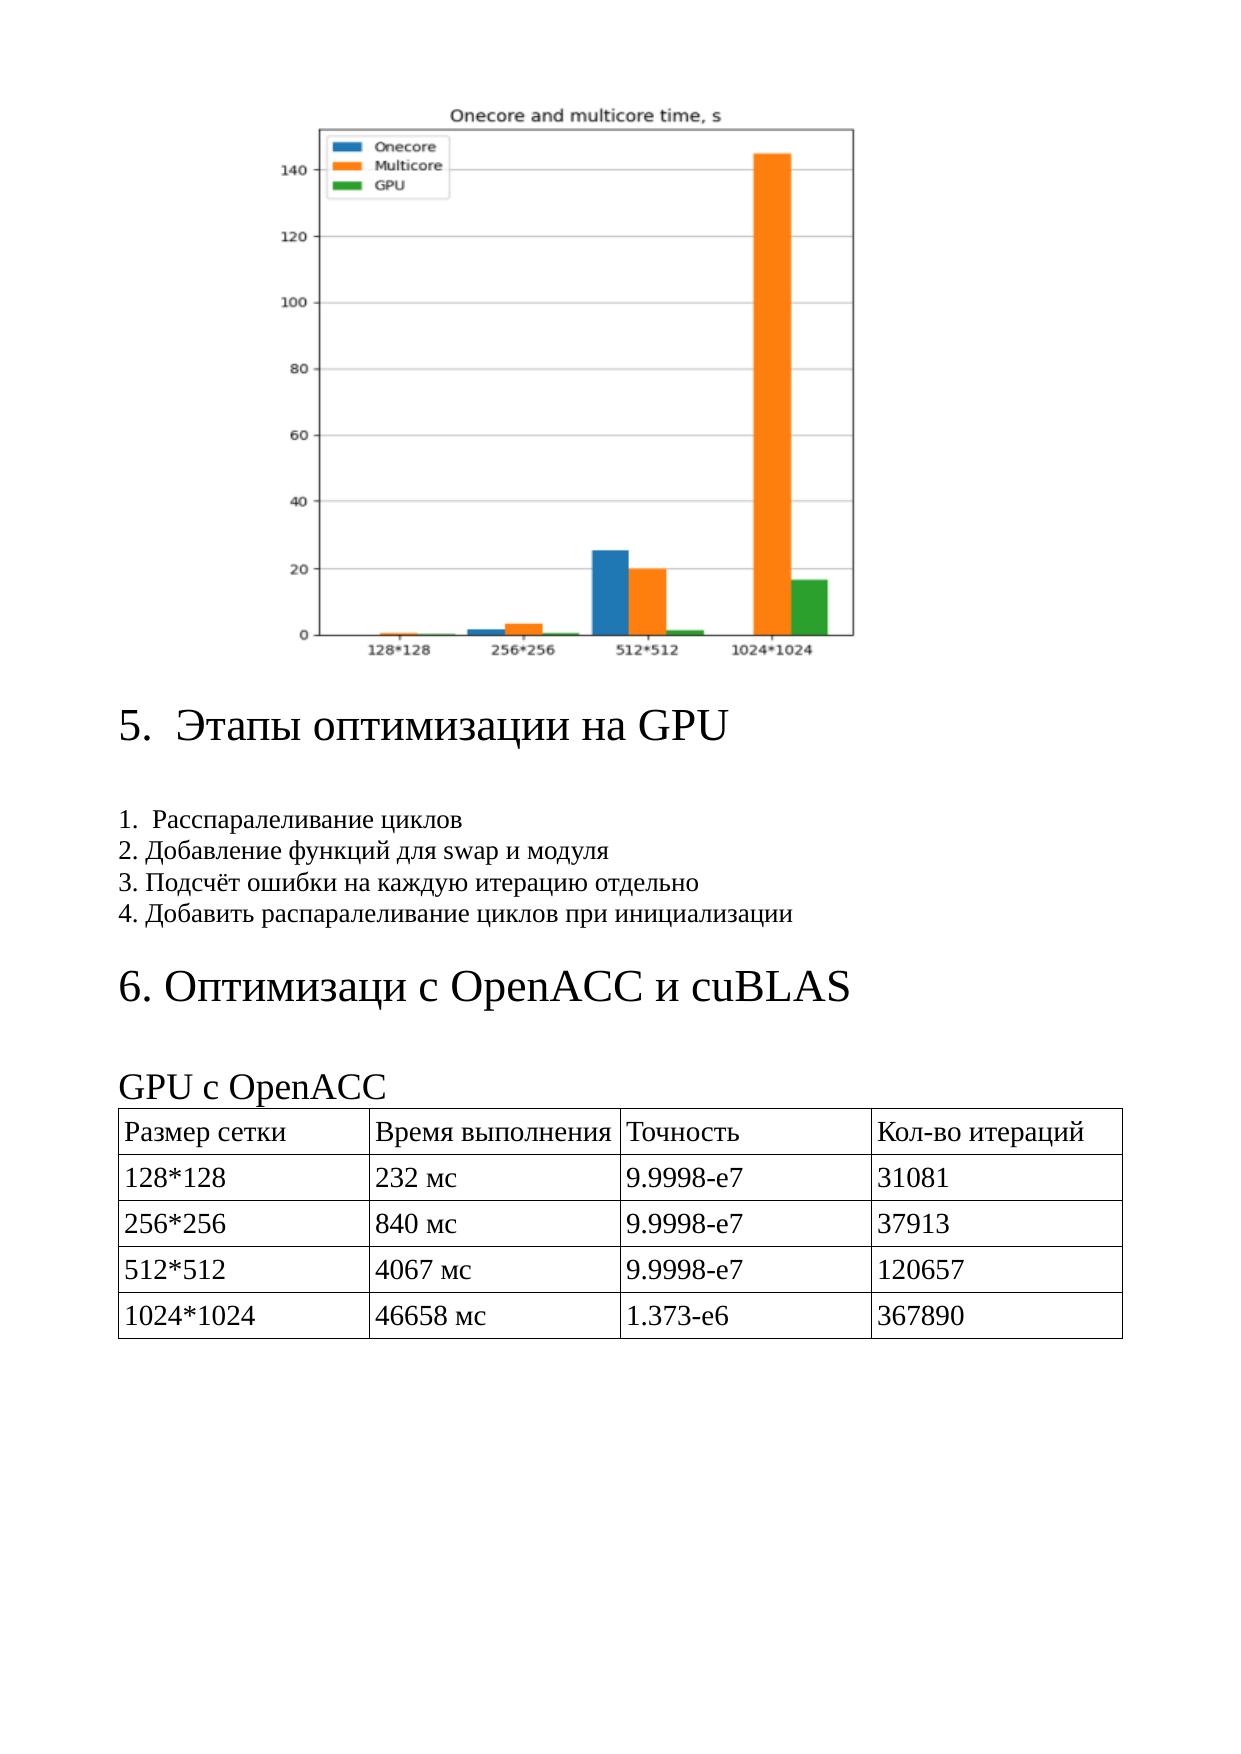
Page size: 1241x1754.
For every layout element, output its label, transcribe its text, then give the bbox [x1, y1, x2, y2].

table_cell 367890 [872, 1293, 1122, 1338]
table_header Размер сетки [119, 1109, 369, 1154]
table_cell 9.9998-е7 [621, 1155, 871, 1200]
table_cell 1.373-е6 [621, 1293, 871, 1338]
text 1. Расспаралеливание циклов [118, 803, 1122, 834]
picture [269, 63, 906, 669]
table_cell 120657 [872, 1247, 1122, 1292]
table_cell 256*256 [119, 1201, 369, 1246]
table_cell 1024*1024 [119, 1293, 369, 1338]
table_header Время выполнения [370, 1109, 620, 1154]
text 4. Добавить распаралеливание циклов при инициализации [118, 897, 1122, 928]
text 6. Оптимизаци с OpenACC и cuBLAS [118, 959, 1122, 1012]
table_header Кол-во итераций [872, 1109, 1122, 1154]
table_cell 46658 мс [370, 1293, 620, 1338]
table_cell 512*512 [119, 1247, 369, 1292]
text 2. Добавление функций для swap и модуля [118, 834, 1122, 866]
table_cell 232 мс [370, 1155, 620, 1200]
table_cell 37913 [872, 1201, 1122, 1246]
text GPU c OpenACC [118, 1064, 1122, 1108]
text 5. Этапы оптимизации на GPU [118, 698, 1122, 751]
table_cell 31081 [872, 1155, 1122, 1200]
table_cell 9.9998-е7 [621, 1201, 871, 1246]
table_cell 4067 мс [370, 1247, 620, 1292]
table_cell 128*128 [119, 1155, 369, 1200]
text 3. Подсчёт ошибки на каждую итерацию отдельно [118, 866, 1122, 897]
table_cell 840 мс [370, 1201, 620, 1246]
table_header Точность [621, 1109, 871, 1154]
table_cell 9.9998-е7 [621, 1247, 871, 1292]
